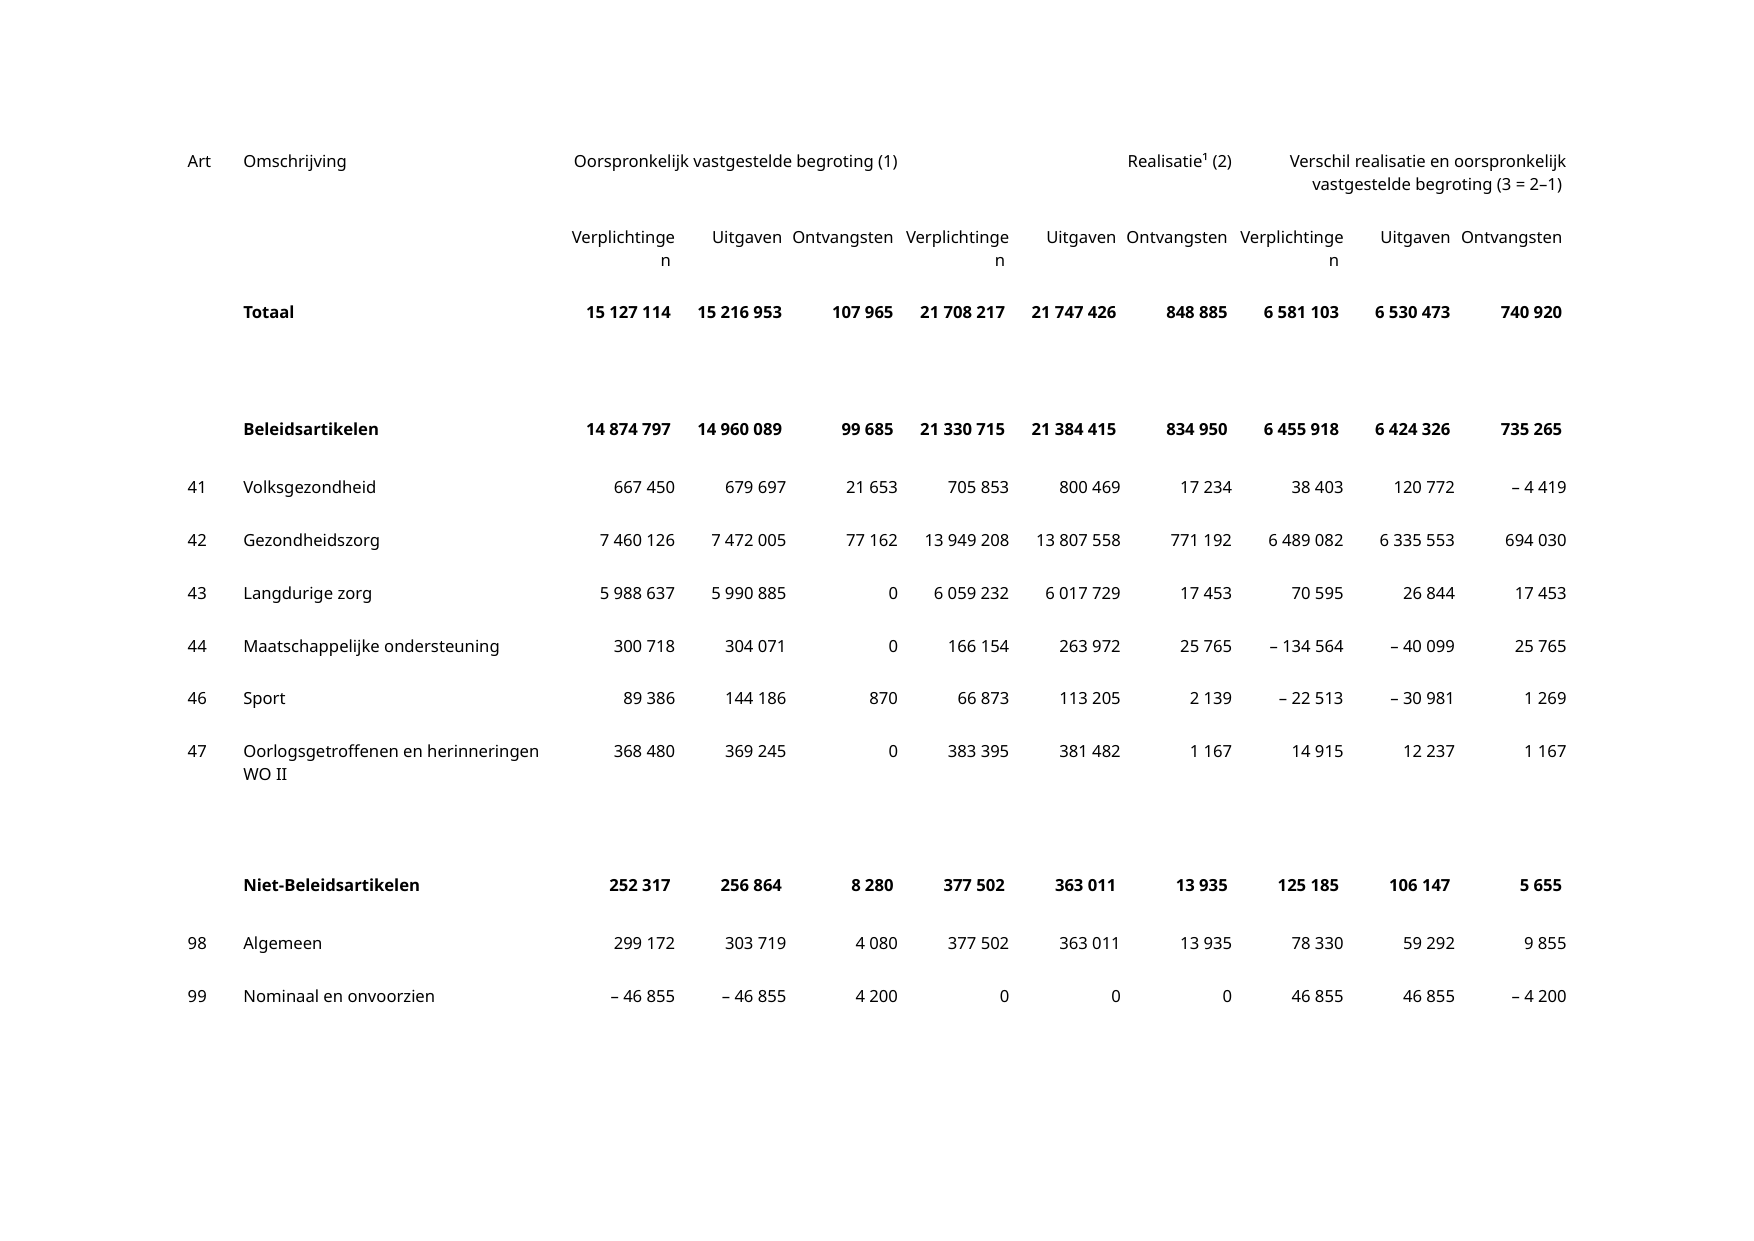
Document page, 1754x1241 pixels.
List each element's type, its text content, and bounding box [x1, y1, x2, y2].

table_cell 21 384 415 [1009, 418, 1121, 476]
table_cell 870 [786, 687, 898, 740]
table_cell 21 708 217 [898, 301, 1009, 359]
table_cell [1455, 359, 1566, 418]
table_cell 42 [188, 529, 243, 582]
table_cell 13 949 208 [898, 529, 1009, 582]
table_cell Algemeen [243, 932, 563, 985]
table_cell 383 395 [898, 740, 1009, 815]
table_cell 0 [786, 634, 898, 687]
table_cell [564, 815, 675, 873]
table_cell – 46 855 [564, 985, 675, 1037]
table_cell 41 [188, 476, 243, 529]
table_cell 15 127 114 [564, 301, 675, 359]
table_cell 299 172 [564, 932, 675, 985]
table_cell [1009, 815, 1121, 873]
table_cell 13 807 558 [1009, 529, 1121, 582]
table_cell 263 972 [1009, 634, 1121, 687]
table_cell 113 205 [1009, 687, 1121, 740]
table_cell 6 335 553 [1343, 529, 1455, 582]
table_cell 771 192 [1121, 529, 1232, 582]
table_cell Uitgaven [675, 225, 786, 301]
table_cell 800 469 [1009, 476, 1121, 529]
table_cell 6 455 918 [1232, 418, 1343, 476]
table_cell [786, 359, 898, 418]
table_cell 667 450 [564, 476, 675, 529]
table_cell 106 147 [1343, 874, 1455, 932]
table_cell 7 472 005 [675, 529, 786, 582]
table_cell 6 581 103 [1232, 301, 1343, 359]
table_cell Ontvangsten [786, 225, 898, 301]
table_cell 377 502 [898, 874, 1009, 932]
table_cell [786, 815, 898, 873]
table_cell 303 719 [675, 932, 786, 985]
table_cell – 4 200 [1455, 985, 1566, 1037]
table_cell 740 920 [1455, 301, 1566, 359]
table_cell 679 697 [675, 476, 786, 529]
table_cell 14 874 797 [564, 418, 675, 476]
table_cell 1 167 [1455, 740, 1566, 815]
table_cell 17 453 [1121, 582, 1232, 634]
table_cell 38 403 [1232, 476, 1343, 529]
table_cell 6 059 232 [898, 582, 1009, 634]
table_header Realisatie¹ (2) [898, 150, 1232, 225]
table_cell 17 453 [1455, 582, 1566, 634]
table_cell 125 185 [1232, 874, 1343, 932]
table_cell [188, 359, 243, 418]
table_cell 4 200 [786, 985, 898, 1037]
table_cell [188, 874, 243, 932]
table_cell 6 489 082 [1232, 529, 1343, 582]
table_cell 14 915 [1232, 740, 1343, 815]
table_cell 66 873 [898, 687, 1009, 740]
table_cell [243, 359, 563, 418]
table_cell 14 960 089 [675, 418, 786, 476]
table_cell [898, 815, 1009, 873]
table_header Oorspronkelijk vastgestelde begroting (1) [564, 150, 898, 225]
table_cell 1 167 [1121, 740, 1232, 815]
table_cell [1343, 359, 1455, 418]
table_cell Langdurige zorg [243, 582, 563, 634]
table_cell 78 330 [1232, 932, 1343, 985]
table_cell 21 330 715 [898, 418, 1009, 476]
table_cell Verplichtingen [1232, 225, 1343, 301]
table_cell 26 844 [1343, 582, 1455, 634]
table_cell [564, 359, 675, 418]
table_cell – 46 855 [675, 985, 786, 1037]
table_cell [188, 225, 243, 301]
table_cell 13 935 [1121, 932, 1232, 985]
table_cell [675, 815, 786, 873]
table_cell [1455, 815, 1566, 873]
table_cell 12 237 [1343, 740, 1455, 815]
table_cell Uitgaven [1343, 225, 1455, 301]
table_cell 363 011 [1009, 932, 1121, 985]
table_cell [675, 359, 786, 418]
table_cell [1232, 359, 1343, 418]
table_cell 43 [188, 582, 243, 634]
table_cell Ontvangsten [1455, 225, 1566, 301]
table_cell 369 245 [675, 740, 786, 815]
table_cell Uitgaven [1009, 225, 1121, 301]
table_cell [188, 301, 243, 359]
table_header Omschrijving [243, 150, 563, 225]
table_cell Niet-Beleidsartikelen [243, 874, 563, 932]
table_cell 59 292 [1343, 932, 1455, 985]
table_cell 0 [786, 582, 898, 634]
table_cell 377 502 [898, 932, 1009, 985]
table_cell 5 990 885 [675, 582, 786, 634]
table_cell 5 988 637 [564, 582, 675, 634]
table_cell 70 595 [1232, 582, 1343, 634]
table_cell 21 653 [786, 476, 898, 529]
table_cell 89 386 [564, 687, 675, 740]
table_cell Volksgezondheid [243, 476, 563, 529]
table_cell 363 011 [1009, 874, 1121, 932]
table_cell 694 030 [1455, 529, 1566, 582]
table_cell Gezondheidszorg [243, 529, 563, 582]
table_cell 77 162 [786, 529, 898, 582]
table_cell 7 460 126 [564, 529, 675, 582]
table_cell [1121, 359, 1232, 418]
table_cell 6 530 473 [1343, 301, 1455, 359]
table_cell 735 265 [1455, 418, 1566, 476]
table_cell [1232, 815, 1343, 873]
table_cell – 40 099 [1343, 634, 1455, 687]
table_cell [1343, 815, 1455, 873]
table_cell 99 [188, 985, 243, 1037]
table_cell 1 269 [1455, 687, 1566, 740]
table_cell [1121, 815, 1232, 873]
table_cell 4 080 [786, 932, 898, 985]
table_cell Verplichtingen [898, 225, 1009, 301]
table_cell – 4 419 [1455, 476, 1566, 529]
table_cell Beleidsartikelen [243, 418, 563, 476]
table_cell [898, 359, 1009, 418]
table_cell 0 [898, 985, 1009, 1037]
table_cell 98 [188, 932, 243, 985]
table_cell 107 965 [786, 301, 898, 359]
table_cell 256 864 [675, 874, 786, 932]
table_cell 834 950 [1121, 418, 1232, 476]
table_cell 300 718 [564, 634, 675, 687]
table_cell 144 186 [675, 687, 786, 740]
table_cell 705 853 [898, 476, 1009, 529]
table_cell 6 017 729 [1009, 582, 1121, 634]
table_cell [1009, 359, 1121, 418]
table_cell 13 935 [1121, 874, 1232, 932]
table_cell 368 480 [564, 740, 675, 815]
table_cell [243, 225, 563, 301]
table_cell 381 482 [1009, 740, 1121, 815]
table_cell 848 885 [1121, 301, 1232, 359]
table_cell Verplichtingen [564, 225, 675, 301]
table_cell 25 765 [1455, 634, 1566, 687]
table_cell [188, 418, 243, 476]
table_cell [243, 815, 563, 873]
table_cell 46 855 [1343, 985, 1455, 1037]
table_cell – 22 513 [1232, 687, 1343, 740]
table_cell 0 [1009, 985, 1121, 1037]
table_cell Oorlogsgetroffenen en herinneringen WO II [243, 740, 563, 815]
table_cell 6 424 326 [1343, 418, 1455, 476]
table_cell 166 154 [898, 634, 1009, 687]
table_cell – 134 564 [1232, 634, 1343, 687]
table_cell 47 [188, 740, 243, 815]
table_cell 25 765 [1121, 634, 1232, 687]
table_cell 15 216 953 [675, 301, 786, 359]
table_cell 2 139 [1121, 687, 1232, 740]
table_cell 5 655 [1455, 874, 1566, 932]
table_cell 8 280 [786, 874, 898, 932]
table_cell Sport [243, 687, 563, 740]
table_cell 17 234 [1121, 476, 1232, 529]
table_cell 304 071 [675, 634, 786, 687]
table_cell Maatschappelijke ondersteuning [243, 634, 563, 687]
table_cell 21 747 426 [1009, 301, 1121, 359]
table_cell Totaal [243, 301, 563, 359]
table_cell [188, 815, 243, 873]
table_cell 0 [786, 740, 898, 815]
table_cell 9 855 [1455, 932, 1566, 985]
table_cell 99 685 [786, 418, 898, 476]
table_header Art [188, 150, 243, 225]
table_cell 120 772 [1343, 476, 1455, 529]
table_cell Nominaal en onvoorzien [243, 985, 563, 1037]
table_cell – 30 981 [1343, 687, 1455, 740]
table_cell 46 [188, 687, 243, 740]
table_header Verschil realisatie en oorspronkelijk vastgestelde begroting (3 = 2–1) [1232, 150, 1566, 225]
table_cell Ontvangsten [1121, 225, 1232, 301]
table_cell 0 [1121, 985, 1232, 1037]
table_cell 46 855 [1232, 985, 1343, 1037]
table_cell 252 317 [564, 874, 675, 932]
table_cell 44 [188, 634, 243, 687]
